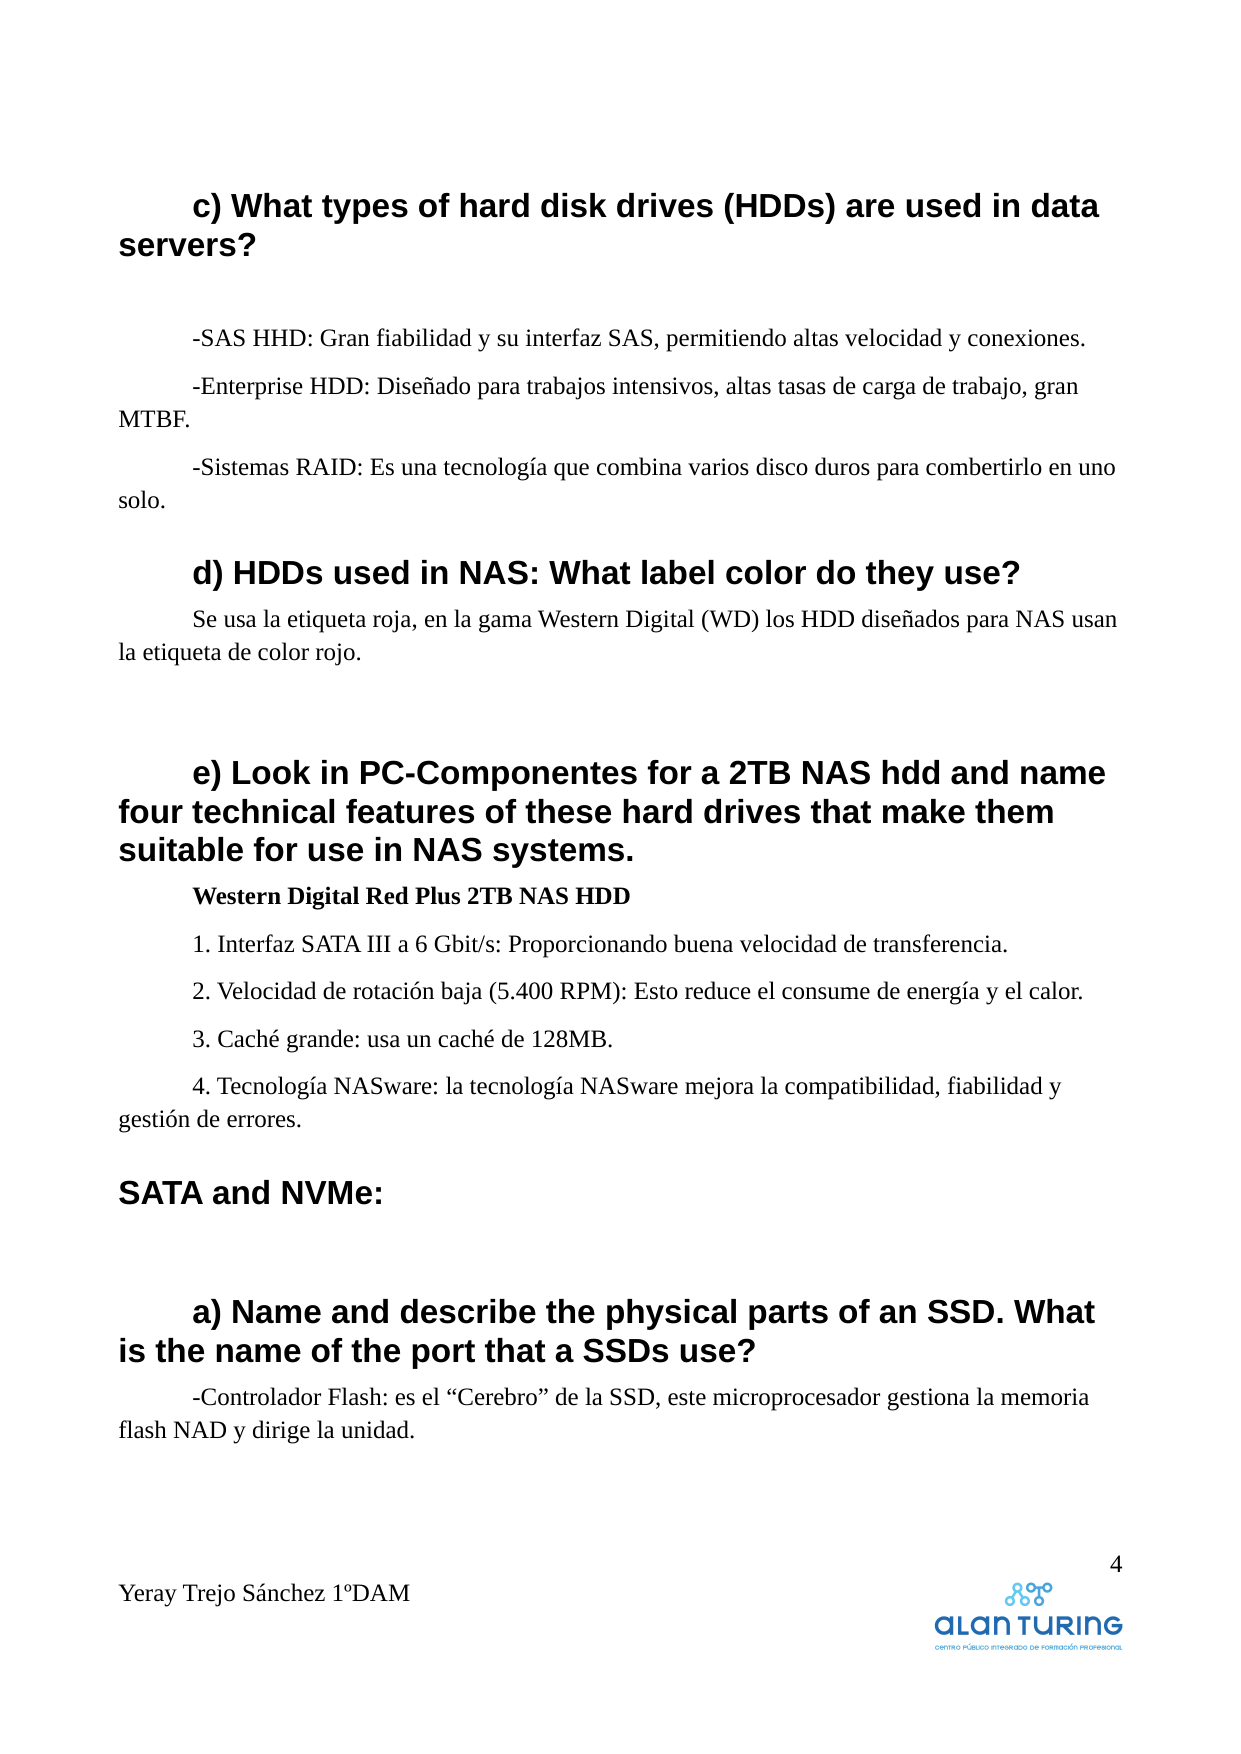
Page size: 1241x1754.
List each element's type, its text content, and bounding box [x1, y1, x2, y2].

subtitle c) What types of hard disk drives (HDDs) are used in data servers? [118, 187, 1122, 263]
text Western Digital Red Plus 2TB NAS HDD [118, 881, 1122, 910]
text -SAS HHD: Gran fiabilidad y su interfaz SAS, permitiendo altas velocidad y conexiones. [118, 323, 1122, 352]
text -Sistemas RAID: Es una tecnología que combina varios disco duros para combertirlo en uno solo. [118, 452, 1122, 513]
text Se usa la etiqueta roja, en la gama Western Digital (WD) los HDD diseñados para NAS usan la etiqueta de color rojo. [118, 604, 1122, 666]
text -Enterprise HDD: Diseñado para trabajos intensivos, altas tasas de carga de trabajo, gran MTBF. [118, 371, 1122, 433]
text -Controlador Flash: es el “Cerebro” de la SSD, este microprocesador gestiona la memoria flash NAD y dirige la unidad. [118, 1382, 1122, 1443]
text 1. Interfaz SATA III a 6 Gbit/s: Proporcionando buena velocidad de transferencia. [118, 929, 1122, 957]
subtitle d) HDDs used in NAS: What label color do they use? [118, 553, 1122, 592]
text 3. Caché grande: usa un caché de 128MB. [118, 1024, 1122, 1053]
picture [933, 1581, 1124, 1651]
subtitle a) Name and describe the physical parts of an SSD. What is the name of the port that a SSDs use? [118, 1292, 1122, 1369]
text 4. Tecnología NASware: la tecnología NASware mejora la compatibilidad, fiabilidad y gestión de errores. [118, 1071, 1122, 1133]
subtitle e) Look in PC-Componentes for a 2TB NAS hdd and name four technical features of these hard drives that make them suitable for use in NAS systems. [118, 753, 1122, 868]
text 2. Velocidad de rotación baja (5.400 RPM): Esto reduce el consume de energía y el calor. [118, 976, 1122, 1005]
subtitle SATA and NVMe: [118, 1173, 1122, 1211]
